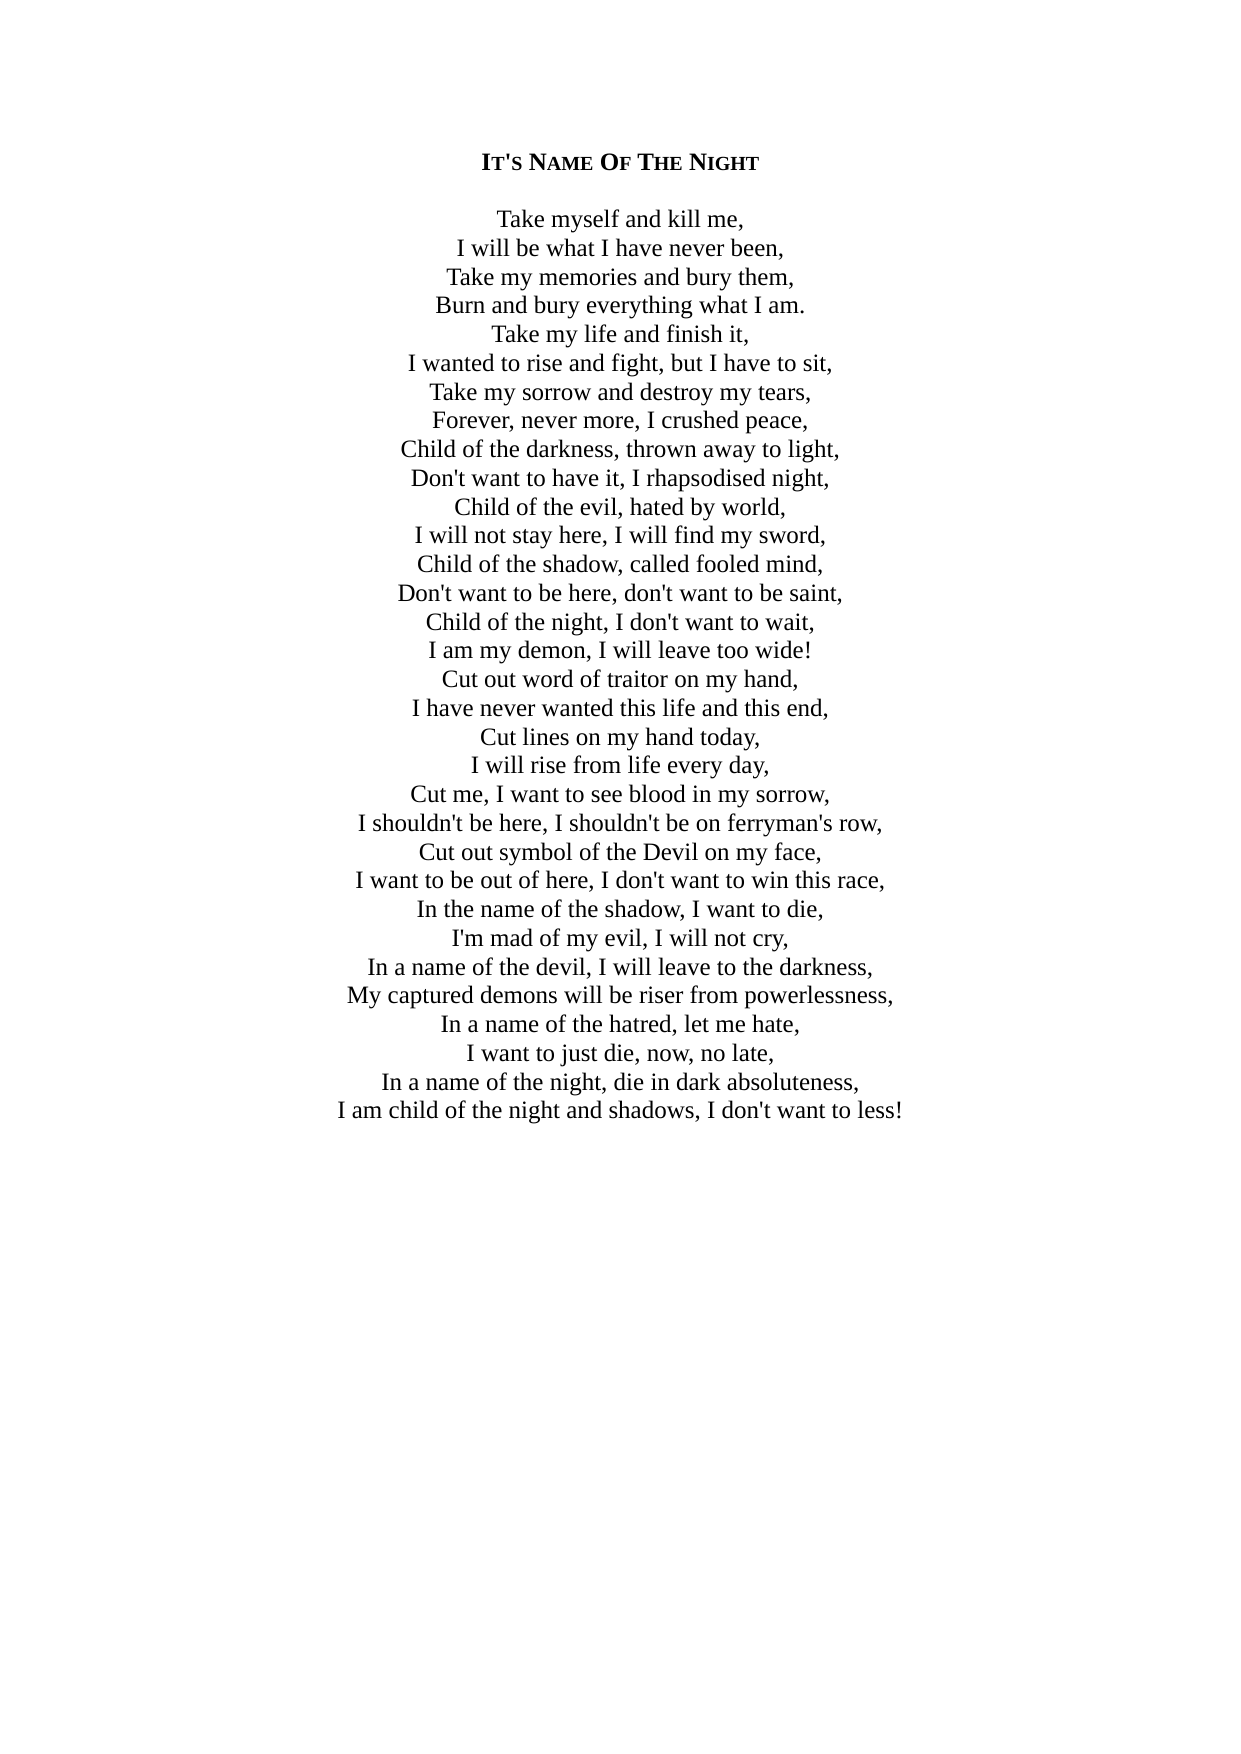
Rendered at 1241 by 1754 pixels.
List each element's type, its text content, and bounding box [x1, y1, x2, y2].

text I wanted to rise and fight, but I have to sit, [118, 348, 1122, 377]
text I'm mad of my evil, I will not cry, [118, 923, 1122, 952]
text I will be what I have never been, [118, 233, 1122, 262]
text I am my demon, I will leave too wide! [118, 636, 1122, 664]
text In a name of the night, die in dark absoluteness, [118, 1067, 1122, 1096]
text Child of the evil, hated by world, [118, 492, 1122, 521]
text In a name of the hatred, let me hate, [118, 1009, 1122, 1038]
text In a name of the devil, I will leave to the darkness, [118, 952, 1122, 981]
text Burn and bury everything what I am. [118, 291, 1122, 319]
text In the name of the shadow, I want to die, [118, 894, 1122, 923]
text I want to be out of here, I don't want to win this race, [118, 866, 1122, 894]
text Don't want to be here, don't want to be saint, [118, 578, 1122, 607]
text Take my memories and bury them, [118, 262, 1122, 291]
text Cut lines on my hand today, [118, 722, 1122, 751]
text Cut out word of traitor on my hand, [118, 664, 1122, 693]
text My captured demons will be riser from powerlessness, [118, 981, 1122, 1009]
text I will rise from life every day, [118, 751, 1122, 779]
text Cut me, I want to see blood in my sorrow, [118, 779, 1122, 808]
text Cut out symbol of the Devil on my face, [118, 837, 1122, 866]
text Take myself and kill me, [118, 204, 1122, 233]
text Child of the night, I don't want to wait, [118, 607, 1122, 636]
text Child of the darkness, thrown away to light, [118, 434, 1122, 463]
text I want to just die, now, no late, [118, 1038, 1122, 1067]
text I have never wanted this life and this end, [118, 693, 1122, 722]
text Take my life and finish it, [118, 319, 1122, 348]
text I am child of the night and shadows, I don't want to less! [118, 1096, 1122, 1124]
text Don't want to have it, I rhapsodised night, [118, 463, 1122, 492]
text I will not stay here, I will find my sword, [118, 521, 1122, 549]
text Forever, never more, I crushed peace, [118, 406, 1122, 434]
text Take my sorrow and destroy my tears, [118, 377, 1122, 406]
text Child of the shadow, called fooled mind, [118, 549, 1122, 578]
text It's Name Of The Night [118, 147, 1122, 176]
text I shouldn't be here, I shouldn't be on ferryman's row, [118, 808, 1122, 837]
